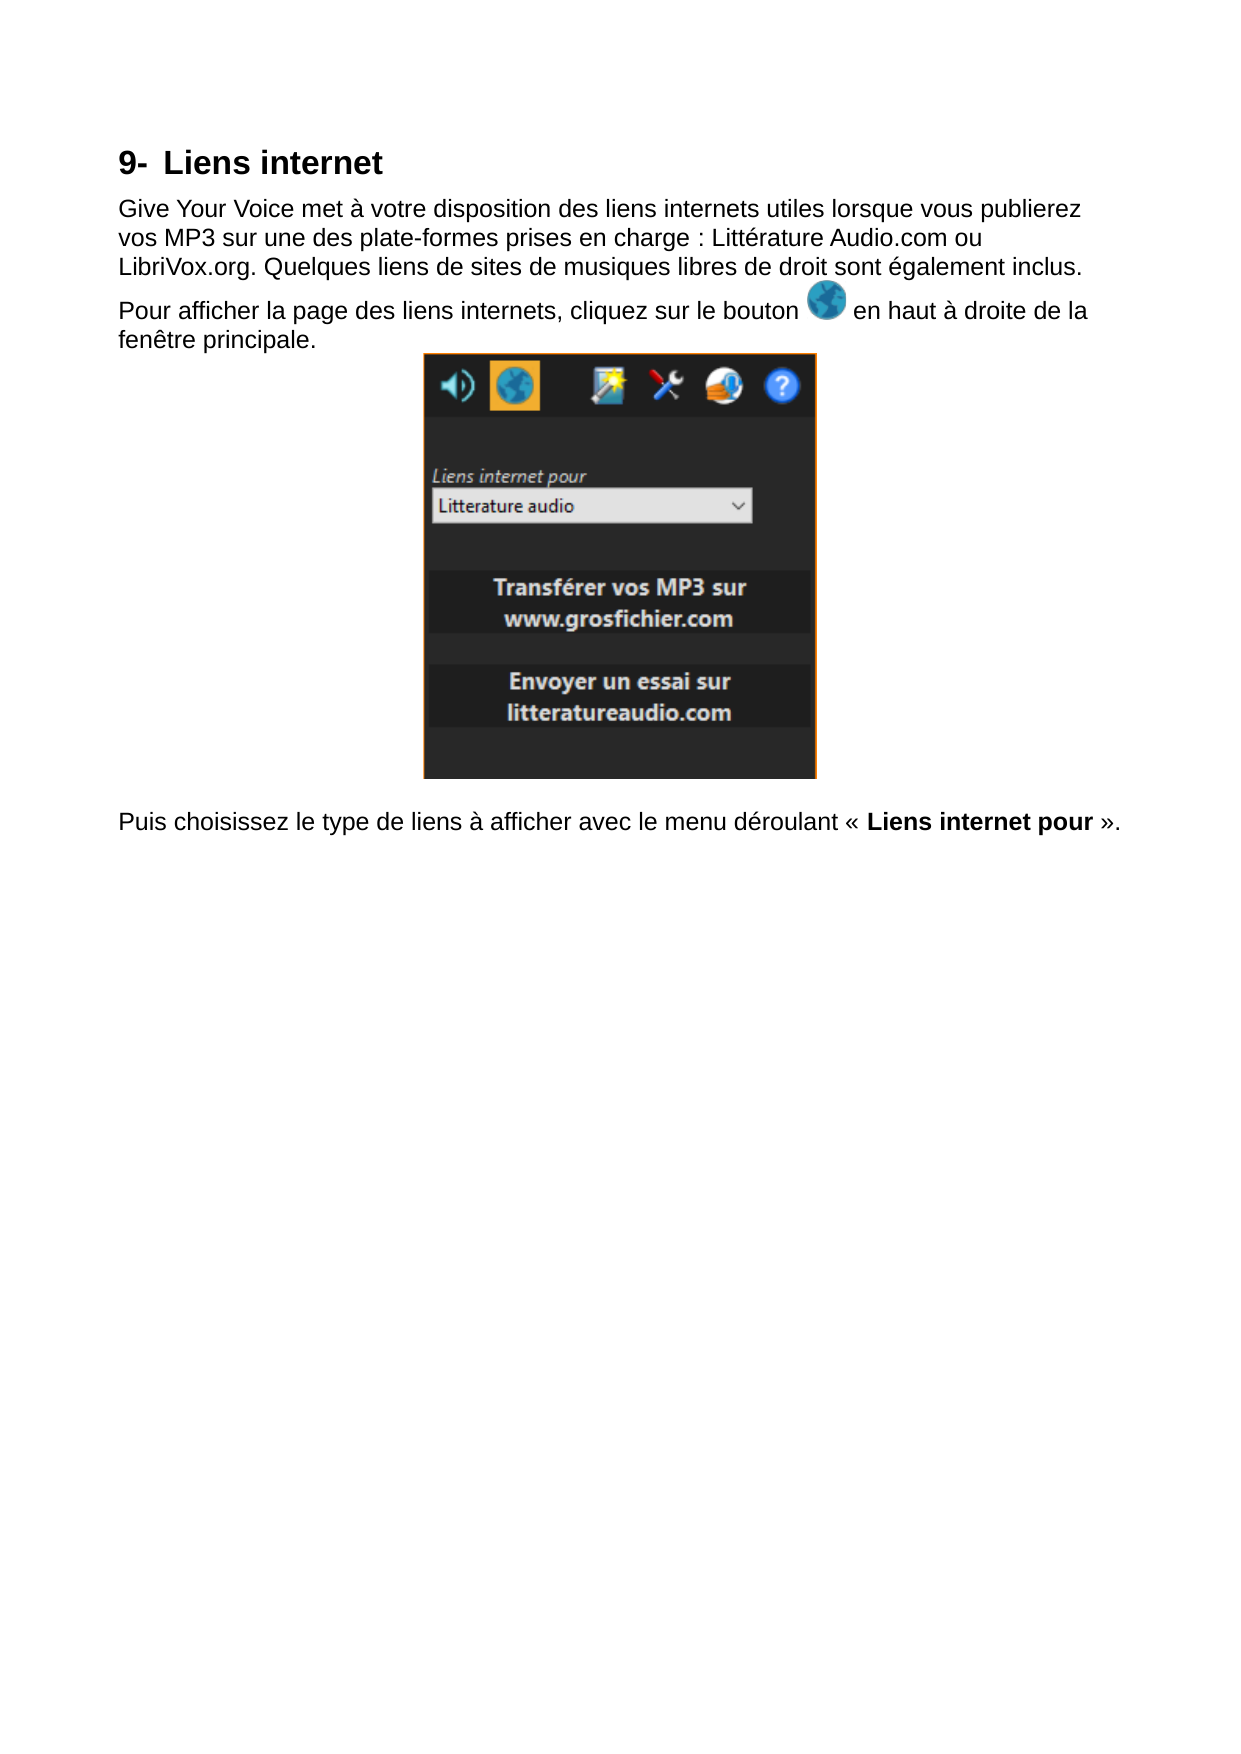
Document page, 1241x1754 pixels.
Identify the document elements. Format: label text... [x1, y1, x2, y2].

text Puis choisissez le type de liens à afficher avec le menu déroulant « Liens internet pour ». [118, 807, 1122, 836]
picture [807, 280, 847, 320]
picture [423, 353, 817, 779]
text Pour afficher la page des liens internets, cliquez sur le bouton en haut à droite de la fenêtre principale. [118, 281, 1122, 353]
text Give Your Voice met à votre disposition des liens internets utiles lorsque vous publierez vos MP3 sur une des plate-formes prises en charge : Littérature Audio.com ou LibriVox.org. Quelques liens de sites de musiques libres de droit sont également inclus. [118, 194, 1122, 281]
subtitle Liens internet [118, 143, 1122, 182]
